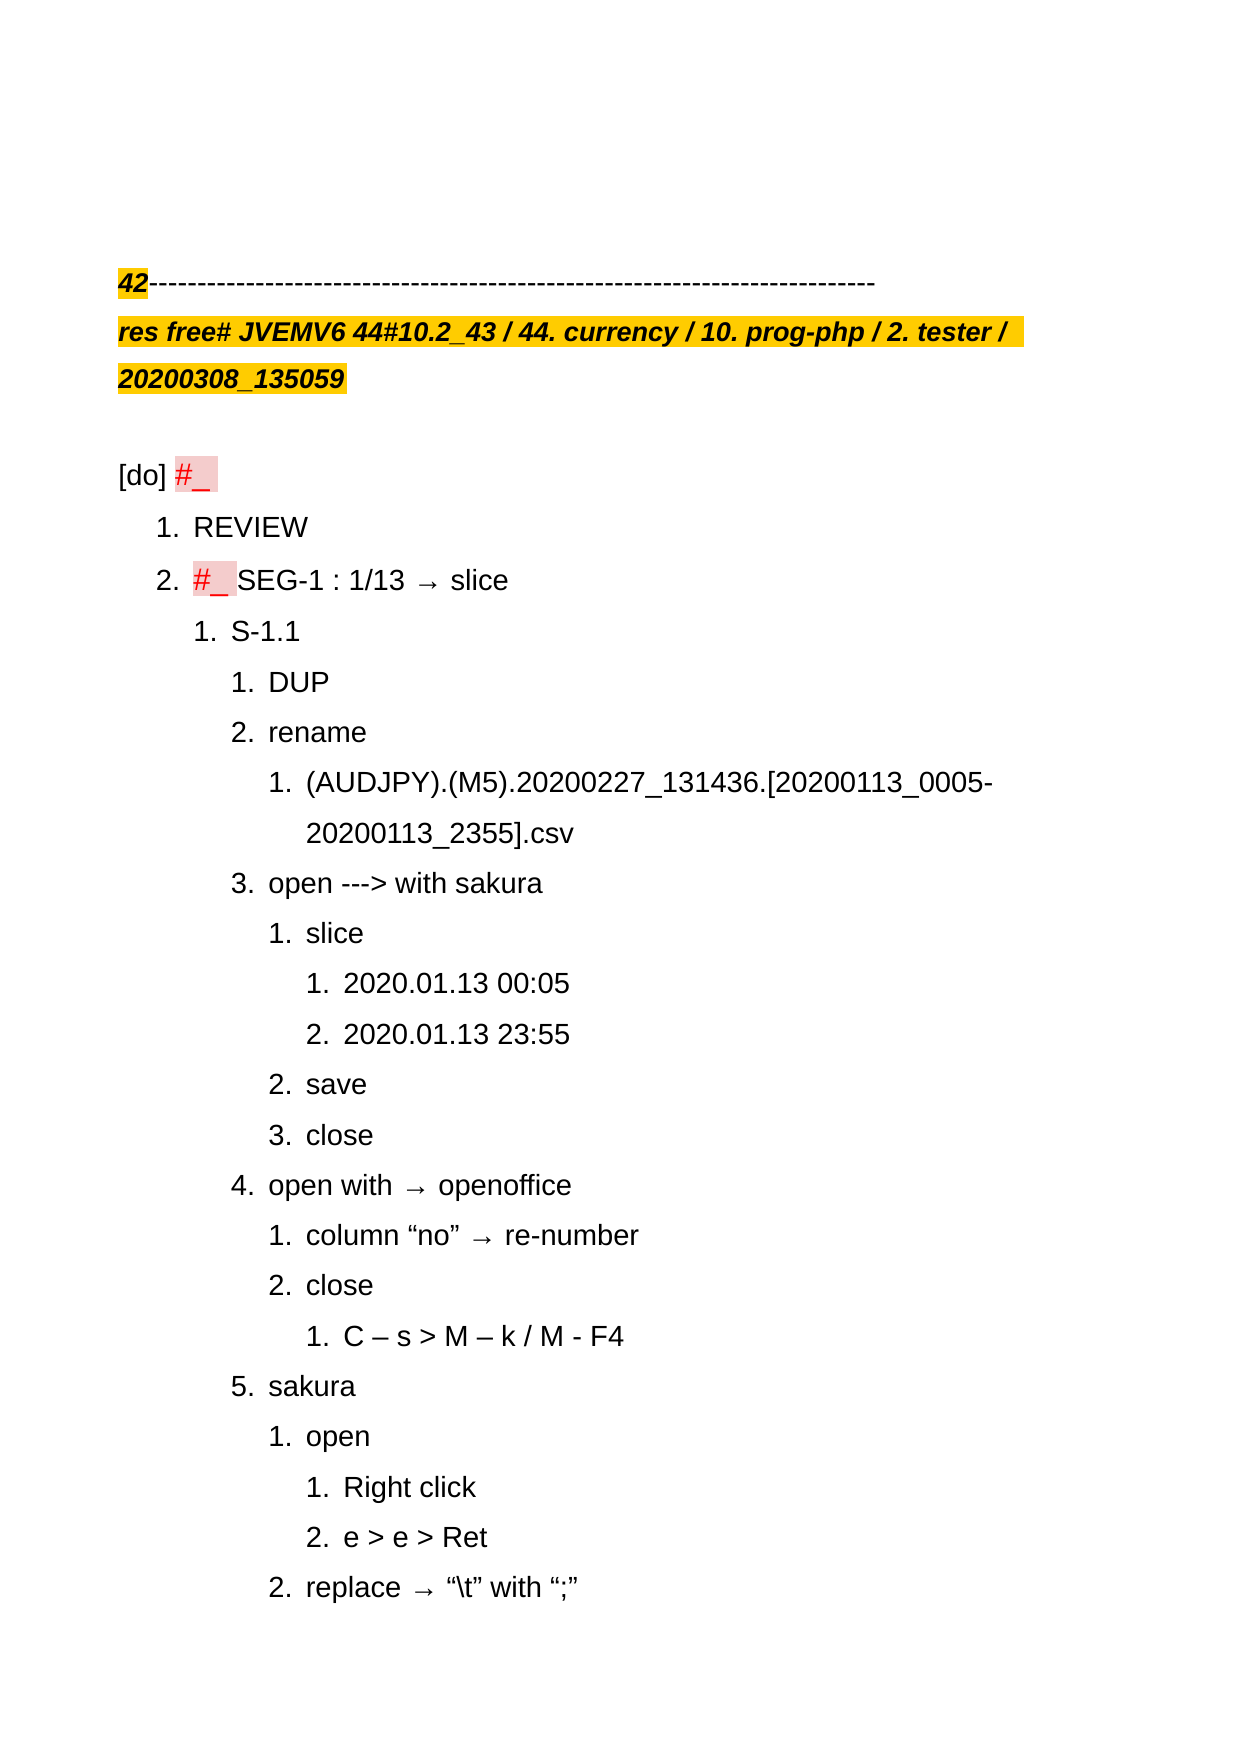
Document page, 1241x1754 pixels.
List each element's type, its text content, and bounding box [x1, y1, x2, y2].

list 2020.01.13 23:55 [306, 1017, 1122, 1050]
list close [268, 1268, 1122, 1302]
list open ---> with sakura [231, 866, 1122, 899]
list close [268, 1117, 1122, 1151]
list slice [268, 916, 1122, 950]
list replace → “\t” with “;” [268, 1570, 1122, 1604]
list sakura [231, 1369, 1122, 1403]
list 2020.01.13 00:05 [306, 967, 1122, 1000]
text res free# JVEMV6 44#10.2_43 / 44. currency / 10. prog-php / 2. tester / 20200308_135059 [118, 316, 1122, 394]
list #_ SEG-1 : 1/13 → slice [156, 561, 1122, 596]
list open [268, 1419, 1122, 1453]
list column “no” → re-number [268, 1218, 1122, 1252]
text [do] #_ [118, 456, 1122, 492]
list DUP [231, 665, 1122, 698]
list (AUDJPY).(M5).20200227_131436.[20200113_0005-20200113_2355].csv [268, 765, 1122, 849]
list REVIEW [156, 510, 1122, 544]
text 42--------------------------------------------------------------------------- [118, 265, 1122, 299]
list e > e > Ret [306, 1520, 1122, 1553]
list save [268, 1067, 1122, 1101]
list C – s > M – k / M - F4 [306, 1319, 1122, 1352]
list open with → openoffice [231, 1168, 1122, 1201]
list S-1.1 [193, 614, 1122, 648]
list rename [231, 715, 1122, 748]
list Right click [306, 1470, 1122, 1503]
